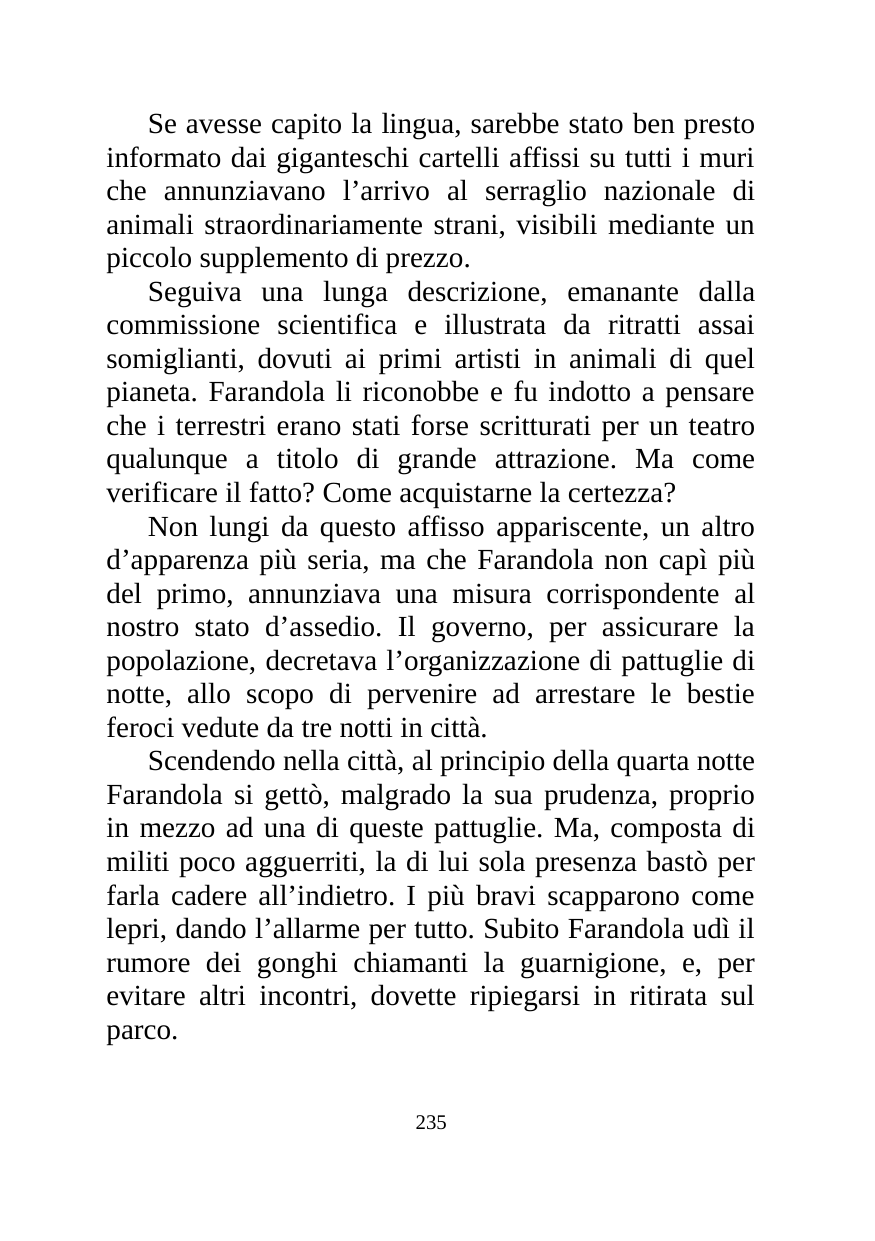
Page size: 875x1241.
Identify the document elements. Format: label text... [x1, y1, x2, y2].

text Scendendo nella città, al principio della quarta notte Farandola si gettò, malgrado la sua prudenza, proprio in mezzo ad una di queste pattuglie. Ma, composta di militi poco agguerriti, la di lui sola presenza bastò per farla cadere all’indietro. I più bravi scapparono come lepri, dando l’allarme per tutto. Subito Farandola udì il rumore dei gonghi chiamanti la guarnigione, e, per evitare altri incontri, dovette ripiegarsi in ritirata sul parco. [106, 743, 756, 1045]
text Non lungi da questo affisso appariscente, un altro d’apparenza più seria, ma che Farandola non capì più del primo, annunziava una misura corrispondente al nostro stato d’assedio. Il governo, per assicurare la popolazione, decretava l’organizzazione di pattuglie di notte, allo scopo di pervenire ad arrestare le bestie feroci vedute da tre notti in città. [106, 509, 756, 743]
text Seguiva una lunga descrizione, emanante dalla commissione scientifica e illustrata da ritratti assai somiglianti, dovuti ai primi artisti in animali di quel pianeta. Farandola li riconobbe e fu indotto a pensare che i terrestri erano stati forse scritturati per un teatro qualunque a titolo di grande attrazione. Ma come verificare il fatto? Come acquistarne la certezza? [106, 274, 756, 509]
text Se avesse capito la lingua, sarebbe stato ben presto informato dai giganteschi cartelli affissi su tutti i muri che annunziavano l’arrivo al serraglio nazionale di animali straordinariamente strani, visibili mediante un piccolo supplemento di prezzo. [106, 106, 756, 274]
